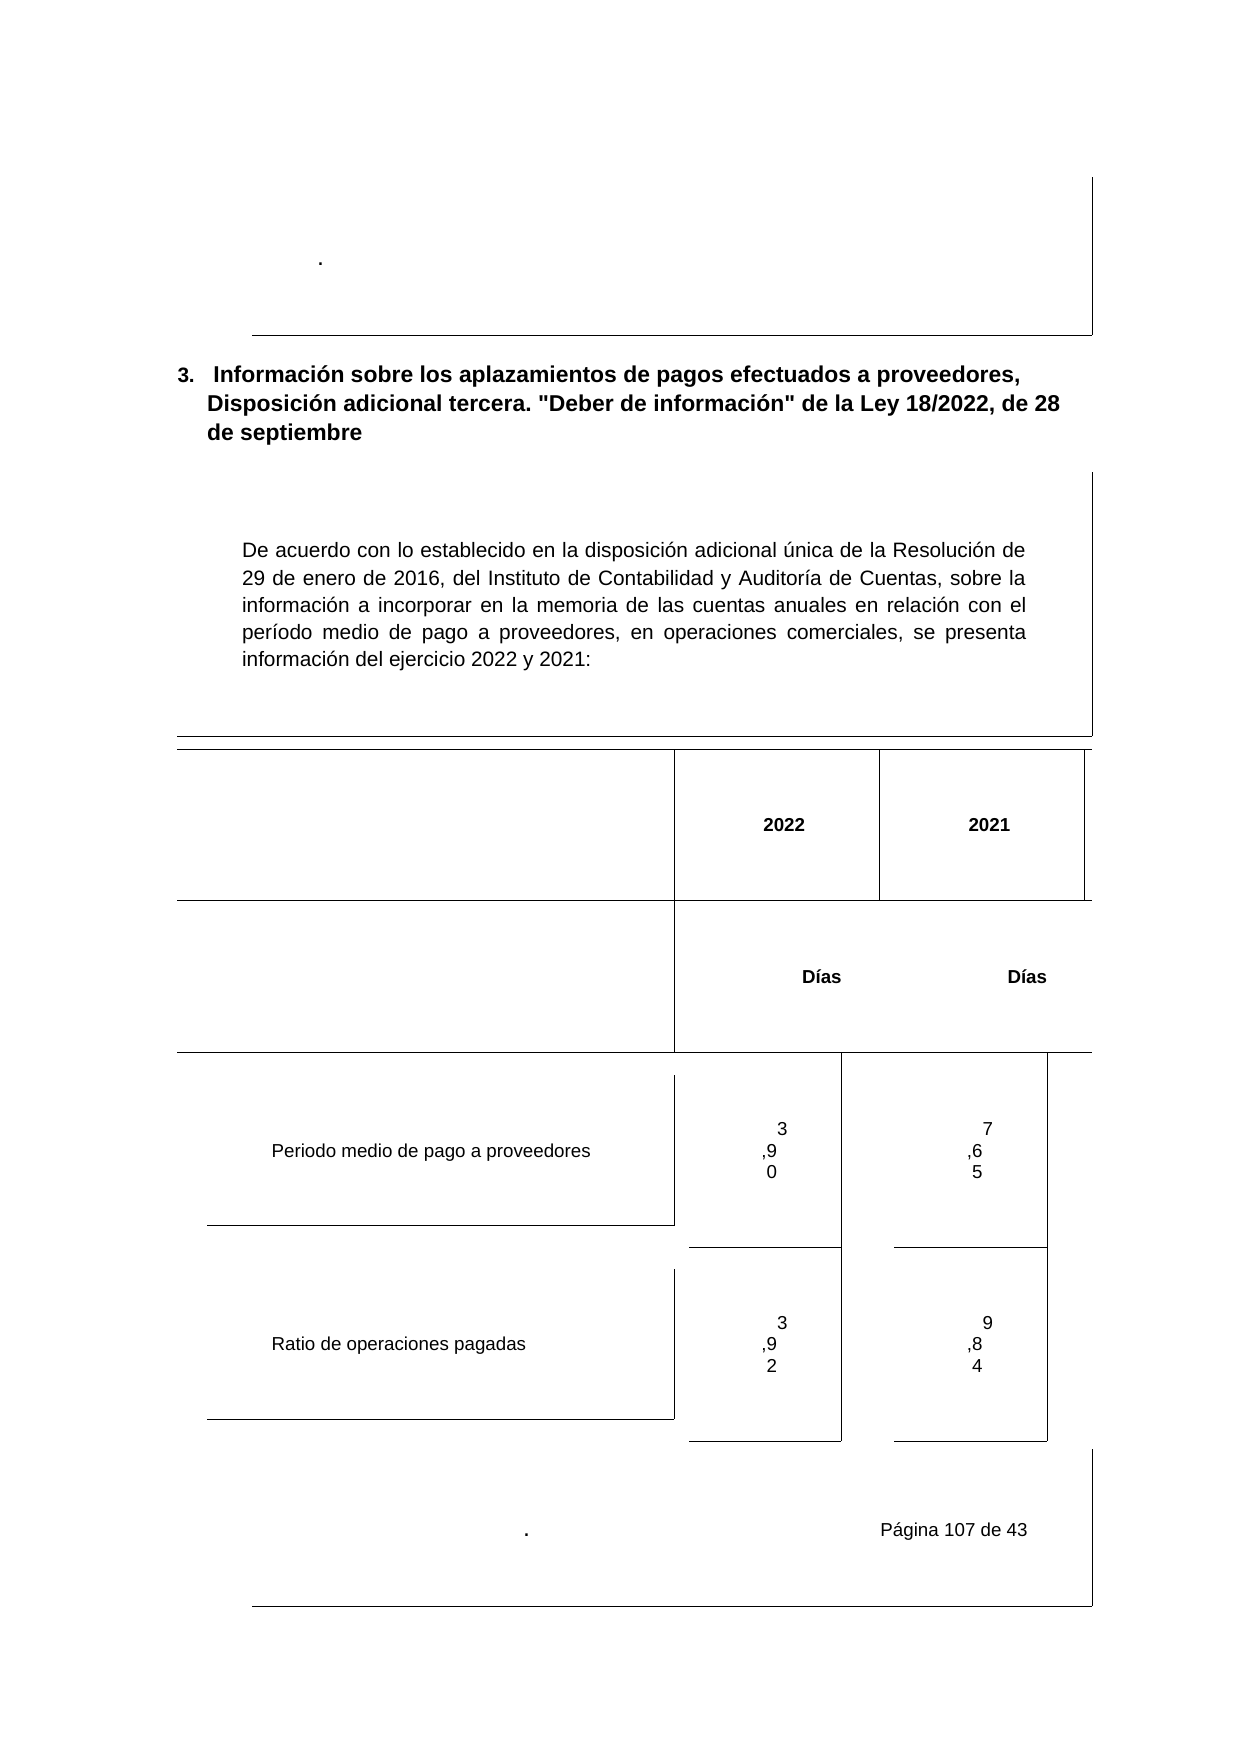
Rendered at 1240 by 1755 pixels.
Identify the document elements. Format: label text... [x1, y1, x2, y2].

table_header [1085, 750, 1092, 900]
table_cell [177, 901, 674, 1052]
table_cell 9,84 [886, 1247, 1047, 1441]
table_cell [1048, 1053, 1092, 1247]
table_cell 3,90 [681, 1053, 841, 1247]
text De acuerdo con lo establecido en la disposición adicional única de la Resolución de 29 de enero de 2016, del Instituto de Contabilidad y Auditoría de Cuentas, sobre la información a incorporar en la memoria de las cuentas anuales en relación con el período medio de pago a proveedores, en operaciones comerciales, se presenta información del ejercicio 2022 y 2021: [177, 472, 1092, 736]
table_cell Días [886, 901, 1092, 1052]
table_header 2022 [681, 750, 879, 900]
table_header [177, 750, 674, 900]
table_header 2021 [886, 750, 1084, 900]
table_cell [675, 901, 681, 1052]
table_cell [842, 1247, 886, 1441]
table_header [880, 750, 886, 900]
table_cell Días [681, 901, 886, 1052]
table_cell 7,65 [886, 1053, 1047, 1247]
table_cell Periodo medio de pago a proveedores [177, 1053, 681, 1247]
table_cell Ratio de operaciones pagadas [177, 1247, 681, 1441]
table_cell 3,92 [681, 1247, 841, 1441]
table_header [675, 750, 681, 900]
table_cell [842, 1053, 886, 1247]
list Información sobre los aplazamientos de pagos efectuados a proveedores, Disposición adicional tercera. "Deber de información" de la Ley 18/2022, de 28 de septiembre [177, 359, 1092, 447]
table_cell [1048, 1247, 1092, 1441]
